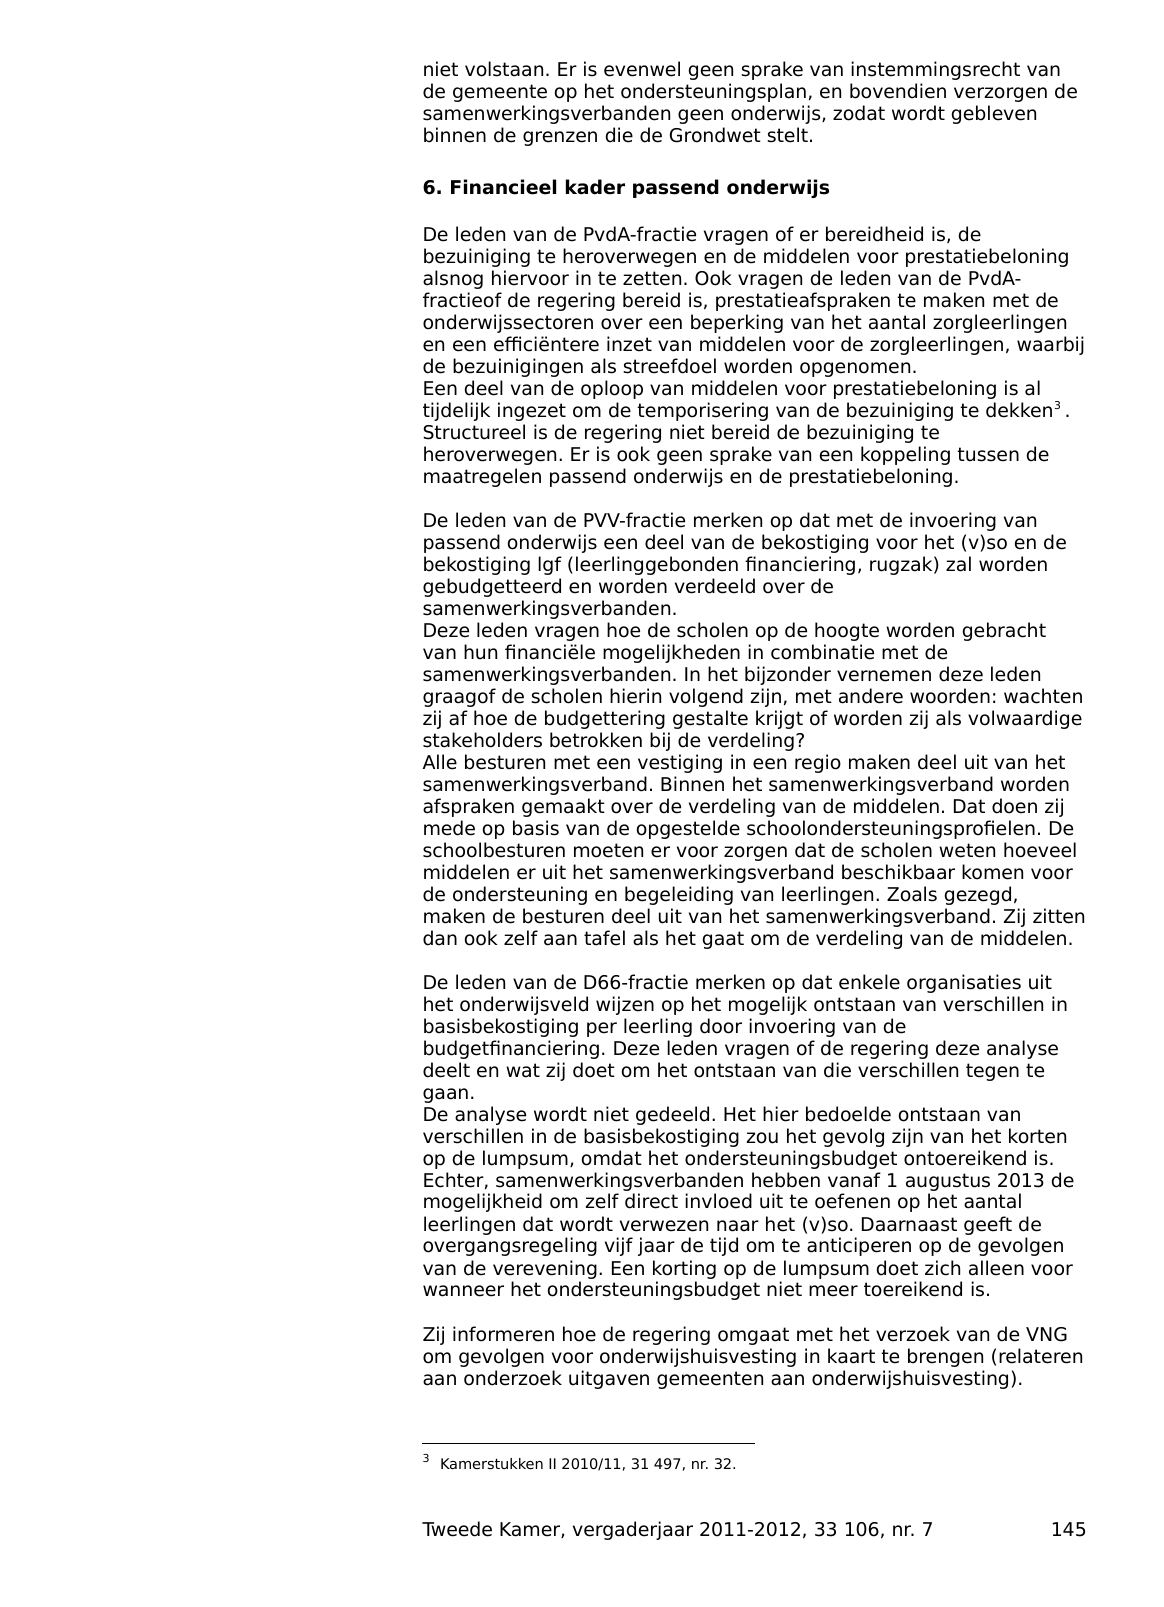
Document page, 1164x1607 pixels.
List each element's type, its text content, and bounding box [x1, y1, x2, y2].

text Kamerstukken II 2010/11, 31 497, nr. 32. [422, 1452, 1087, 1474]
text Alle besturen met een vestiging in een regio maken deel uit van het samenwerkingsverband. Binnen het samenwerkingsverband worden afspraken gemaakt over de verdeling van de middelen. Dat doen zij mede op basis van de opgestelde schoolondersteuningsprofielen. De schoolbesturen moeten er voor zorgen dat de scholen weten hoeveel middelen er uit het samenwerkingsverband beschikbaar komen voor de ondersteuning en begeleiding van leerlingen. Zoals gezegd, maken de besturen deel uit van het samenwerkingsverband. Zij zitten dan ook zelf aan tafel als het gaat om de verdeling van de middelen. [422, 752, 1087, 949]
text De leden van de D66-fractie merken op dat enkele organisaties uit het onderwijsveld wijzen op het mogelijk ontstaan van verschillen in basisbekostiging per leerling door invoering van de budgetfinanciering. Deze leden vragen of de regering deze analyse deelt en wat zij doet om het ontstaan van die verschillen tegen te gaan. [422, 972, 1087, 1103]
text Een deel van de oploop van middelen voor prestatiebeloning is al tijdelijk ingezet om de temporisering van de bezuiniging te dekken. Structureel is de regering niet bereid de bezuiniging te heroverwegen. Er is ook geen sprake van een koppeling tussen de maatregelen passend onderwijs en de prestatiebeloning. [422, 378, 1087, 488]
text Zij informeren hoe de regering omgaat met het verzoek van de VNG om gevolgen voor onderwijshuisvesting in kaart te brengen (relateren aan onderzoek uitgaven gemeenten aan onderwijshuisvesting). [422, 1323, 1087, 1389]
text De leden van de PVV-fractie merken op dat met de invoering van passend onderwijs een deel van de bekostiging voor het (v)so en de bekostiging lgf (leerlinggebonden financiering, rugzak) zal worden gebudgetteerd en worden verdeeld over de samenwerkingsverbanden. [422, 510, 1087, 620]
text De leden van de PvdA-fractie vragen of er bereidheid is, de bezuiniging te heroverwegen en de middelen voor prestatiebeloning alsnog hiervoor in te zetten. Ook vragen de leden van de PvdA-fractieof de regering bereid is, prestatieafspraken te maken met de onderwijssectoren over een beperking van het aantal zorgleerlingen en een efficiëntere inzet van middelen voor de zorgleerlingen, waarbij de bezuinigingen als streefdoel worden opgenomen. [422, 224, 1087, 378]
text De analyse wordt niet gedeeld. Het hier bedoelde ontstaan van verschillen in de basisbekostiging zou het gevolg zijn van het korten op de lumpsum, omdat het ondersteuningsbudget ontoereikend is. Echter, samenwerkingsverbanden hebben vanaf 1 augustus 2013 de mogelijkheid om zelf direct invloed uit te oefenen op het aantal leerlingen dat wordt verwezen naar het (v)so. Daarnaast geeft de overgangsregeling vijf jaar de tijd om te anticiperen op de gevolgen van de verevening. Een korting op de lumpsum doet zich alleen voor wanneer het ondersteuningsbudget niet meer toereikend is. [422, 1103, 1087, 1301]
text niet volstaan. Er is evenwel geen sprake van instemmingsrecht van de gemeente op het ondersteuningsplan, en bovendien verzorgen de samenwerkingsverbanden geen onderwijs, zodat wordt gebleven binnen de grenzen die de Grondwet stelt. [422, 59, 1087, 147]
text Deze leden vragen hoe de scholen op de hoogte worden gebracht van hun financiële mogelijkheden in combinatie met de samenwerkingsverbanden. In het bijzonder vernemen deze leden graagof de scholen hierin volgend zijn, met andere woorden: wachten zij af hoe de budgettering gestalte krijgt of worden zij als volwaardige stakeholders betrokken bij de verdeling? [422, 620, 1087, 752]
subtitle 6. Financieel kader passend onderwijs [422, 177, 1087, 199]
